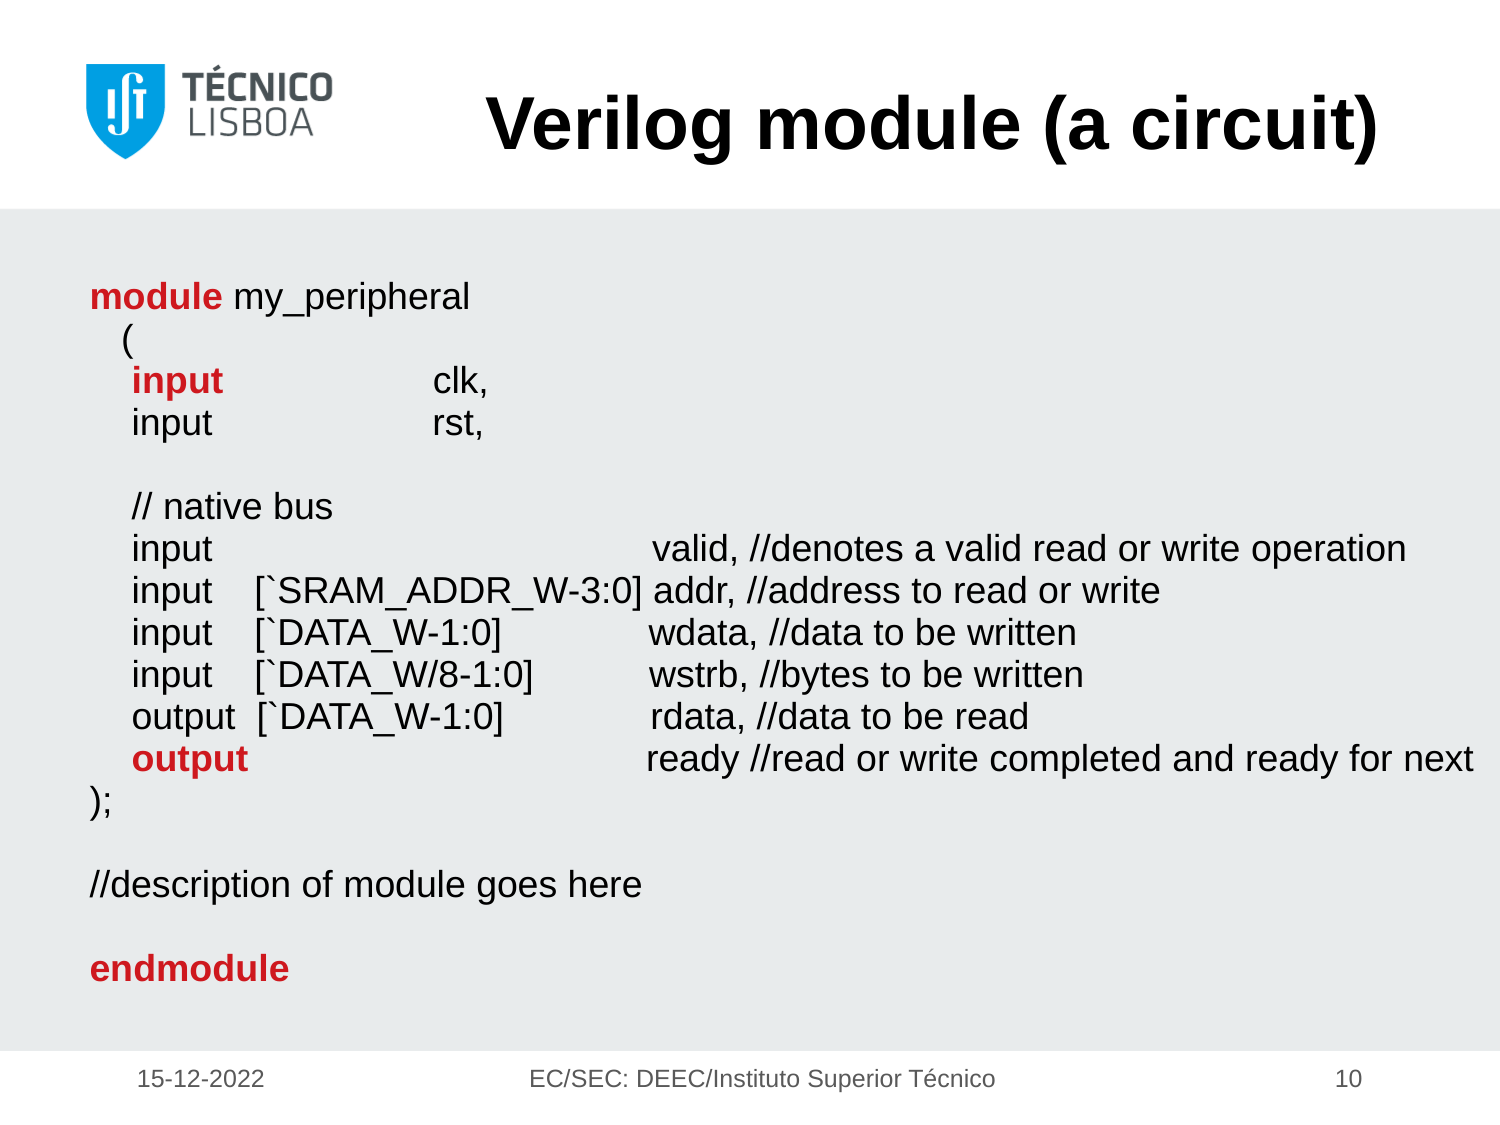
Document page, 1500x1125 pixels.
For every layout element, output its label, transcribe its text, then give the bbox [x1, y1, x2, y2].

picture [0, 0, 1500, 1125]
text_box module my_peripheral ( input clk, input rst, // native bus input valid, //denotes a valid read or write operation input [`SRAM_ADDR_W-3:0] addr, //address to read or write input [`DATA_W-1:0] wdata, //data to be written input [`DATA_W/8-1:0] wstrb, //bytes to be written output [`DATA_W-1:0] rdata, //data to be read output ready //read or write completed and ready for next ); //description of module goes here endmodule [74, 268, 1491, 997]
title Verilog module (a circuit) [470, 48, 1500, 192]
